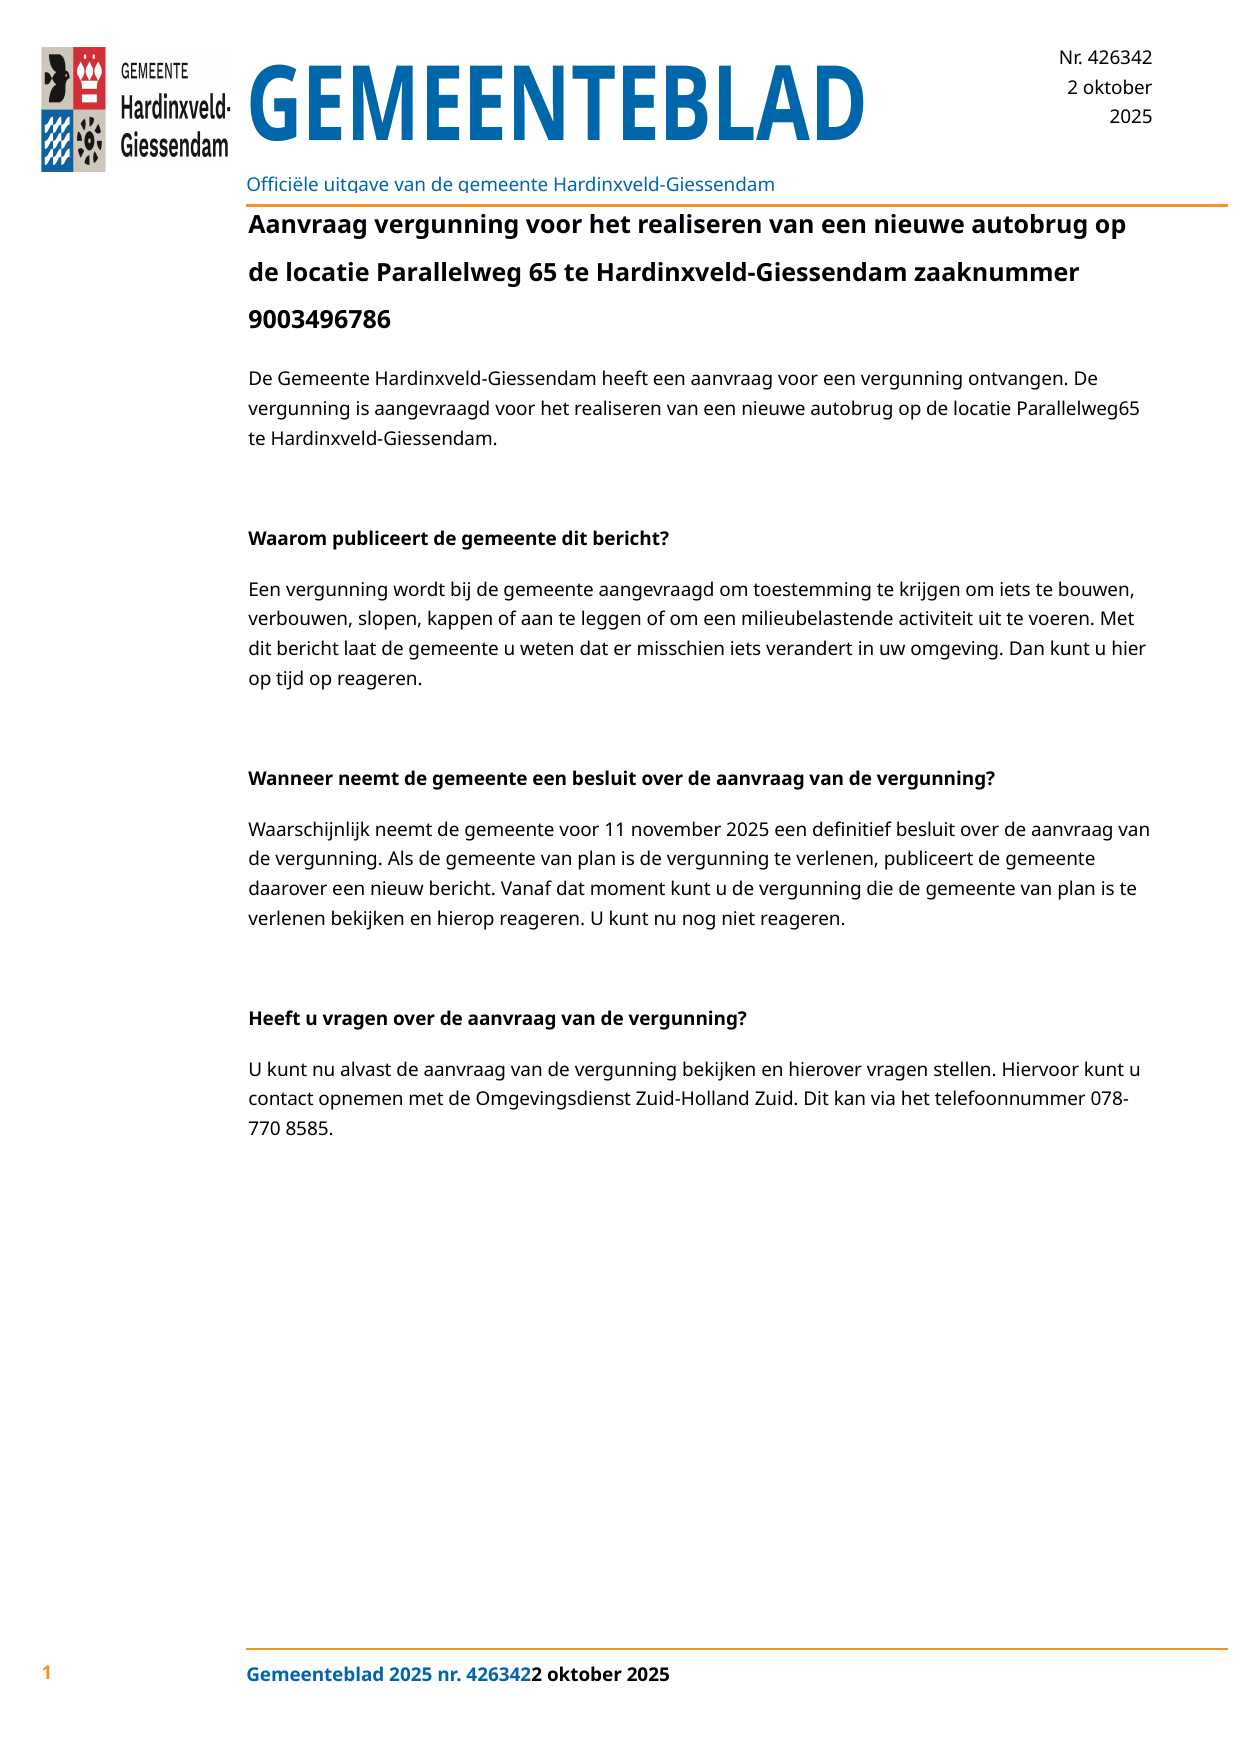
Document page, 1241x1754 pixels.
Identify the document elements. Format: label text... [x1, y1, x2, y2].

text U kunt nu alvast de aanvraag van de vergunning bekijken en hierover vragen stellen. Hiervoor kunt u contact opnemen met de Omgevingsdienst Zuid-Holland Zuid. Dit kan via het telefoonnummer 078-770 8585. [248, 1056, 1152, 1141]
text Heeft u vragen over de aanvraag van de vergunning? [248, 1006, 1152, 1031]
text Wanneer neemt de gemeente een besluit over de aanvraag van de vergunning? [248, 766, 1152, 791]
text Waarom publiceert de gemeente dit bericht? [248, 526, 1152, 551]
text Een vergunning wordt bij de gemeente aangevraagd om toestemming te krijgen om iets te bouwen, verbouwen, slopen, kappen of aan te leggen of om een milieubelastende activiteit uit te voeren. Met dit bericht laat de gemeente u weten dat er misschien iets verandert in uw omgeving. Dan kunt u hier op tijd op reageren. [248, 576, 1152, 690]
text Aanvraag vergunning voor het realiseren van een nieuwe autobrug op de locatie Parallelweg 65 te Hardinxveld-Giessendam zaaknummer 9003496786 [248, 207, 1152, 336]
text Waarschijnlijk neemt de gemeente voor 11 november 2025 een definitief besluit over de aanvraag van de vergunning. Als de gemeente van plan is de vergunning te verlenen, publiceert de gemeente daarover een nieuw bericht. Vanaf dat moment kunt u de vergunning die de gemeente van plan is te verlenen bekijken en hierop reageren. U kunt nu nog niet reageren. [248, 816, 1152, 930]
text De Gemeente Hardinxveld-Giessendam heeft een aanvraag voor een vergunning ontvangen. De vergunning is aangevraagd voor het realiseren van een nieuwe autobrug op de locatie Parallelweg65 te Hardinxveld-Giessendam. [248, 366, 1152, 450]
picture [41, 47, 231, 172]
